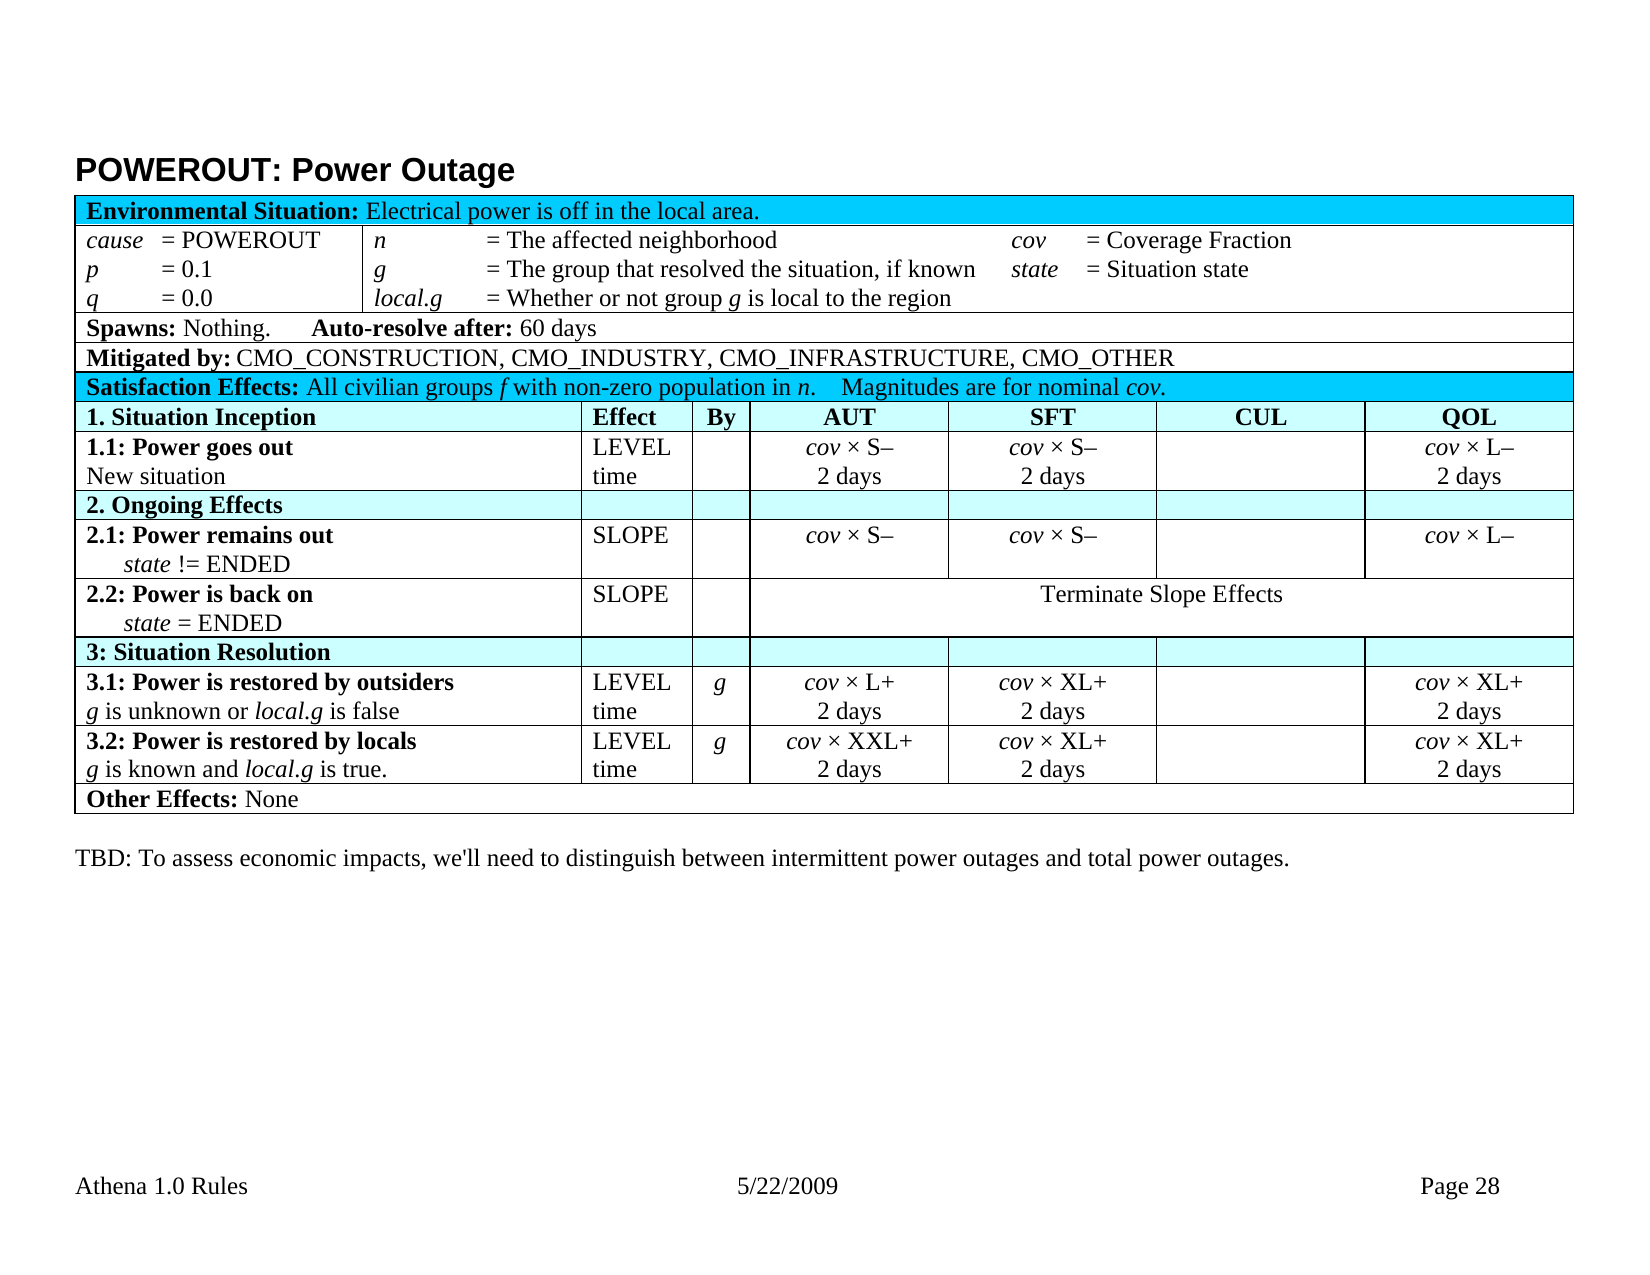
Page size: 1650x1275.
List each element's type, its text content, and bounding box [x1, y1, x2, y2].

table_cell [693, 520, 749, 578]
table_cell Terminate Slope Effects [751, 579, 1573, 636]
table_cell 2.2: Power is back on state = ENDED [76, 579, 581, 636]
table_cell LEVEL time [582, 726, 692, 783]
table_cell [949, 491, 1156, 519]
table_cell cause = POWEROUT p = 0.1 q = 0.0 [76, 226, 362, 312]
table_cell Spawns: Nothing. Auto-resolve after: 60 days [76, 313, 1573, 342]
table_cell cov × S– 2 days [751, 432, 948, 489]
table_cell [693, 432, 749, 489]
table_cell Effect [582, 402, 692, 431]
table_cell [1366, 491, 1573, 519]
table_cell cov × XL+ 2 days [1366, 667, 1573, 725]
table_cell SLOPE [582, 579, 692, 636]
table_cell cov × L+ 2 days [751, 667, 948, 725]
table_cell [693, 638, 749, 666]
table_header Environmental Situation: Electrical power is off in the local area. [76, 196, 1573, 224]
table_cell cov × XL+ 2 days [949, 726, 1156, 783]
table_cell [582, 491, 692, 519]
table_cell Mitigated by: CMO_CONSTRUCTION, CMO_INDUSTRY, CMO_INFRASTRUCTURE, CMO_OTHER [76, 343, 1573, 371]
table_cell CUL [1157, 402, 1364, 431]
table_cell cov × S– 2 days [949, 432, 1156, 489]
table_cell Satisfaction Effects: All civilian groups f with non-zero population in n. Magnitudes are for nominal cov. [76, 373, 1573, 401]
table_cell [751, 491, 948, 519]
table_cell [949, 638, 1156, 666]
table_cell 3: Situation Resolution [76, 638, 581, 666]
table_cell 1.1: Power goes out New situation [76, 432, 581, 489]
table_cell cov × L– 2 days [1366, 432, 1573, 489]
table_cell [1157, 491, 1364, 519]
table_cell [582, 638, 692, 666]
table_cell cov × XL+ 2 days [949, 667, 1156, 725]
table_cell AUT [751, 402, 948, 431]
table_cell 3.2: Power is restored by locals g is known and local.g is true. [76, 726, 581, 783]
table_cell cov × S– [949, 520, 1156, 578]
table_cell [1157, 520, 1364, 578]
table_cell cov × L– [1366, 520, 1573, 578]
table_cell 1. Situation Inception [76, 402, 581, 431]
table_cell 2. Ongoing Effects [76, 491, 581, 519]
table_cell LEVEL time [582, 667, 692, 725]
table_cell [1157, 432, 1364, 489]
table_cell 2.1: Power remains out state != ENDED [76, 520, 581, 578]
table_cell SLOPE [582, 520, 692, 578]
table_cell By [693, 402, 749, 431]
table_cell cov × S– [751, 520, 948, 578]
table_cell QOL [1366, 402, 1573, 431]
table_cell cov × XXL+ 2 days [751, 726, 948, 783]
text POWEROUT: Power Outage [75, 150, 1575, 188]
table_cell g [693, 726, 749, 783]
table_cell LEVEL time [582, 432, 692, 489]
table_cell g [693, 667, 749, 725]
text TBD: To assess economic impacts, we'll need to distinguish between intermittent power outages and total power outages. [75, 843, 1575, 872]
table_cell 3.1: Power is restored by outsiders g is unknown or local.g is false [76, 667, 581, 725]
table_cell Other Effects: None [76, 784, 1573, 813]
table_cell n = The affected neighborhood cov = Coverage Fraction g = The group that resolved the situation, if known state = Situation state local.g = Whether or not group g is local to the region [363, 226, 1573, 312]
table_cell [693, 491, 749, 519]
table_cell [1366, 638, 1573, 666]
table_cell [1157, 667, 1364, 725]
table_cell [1157, 638, 1364, 666]
table_cell [693, 579, 749, 636]
table_cell cov × XL+ 2 days [1366, 726, 1573, 783]
table_cell [1157, 726, 1364, 783]
table_cell [751, 638, 948, 666]
table_cell SFT [949, 402, 1156, 431]
